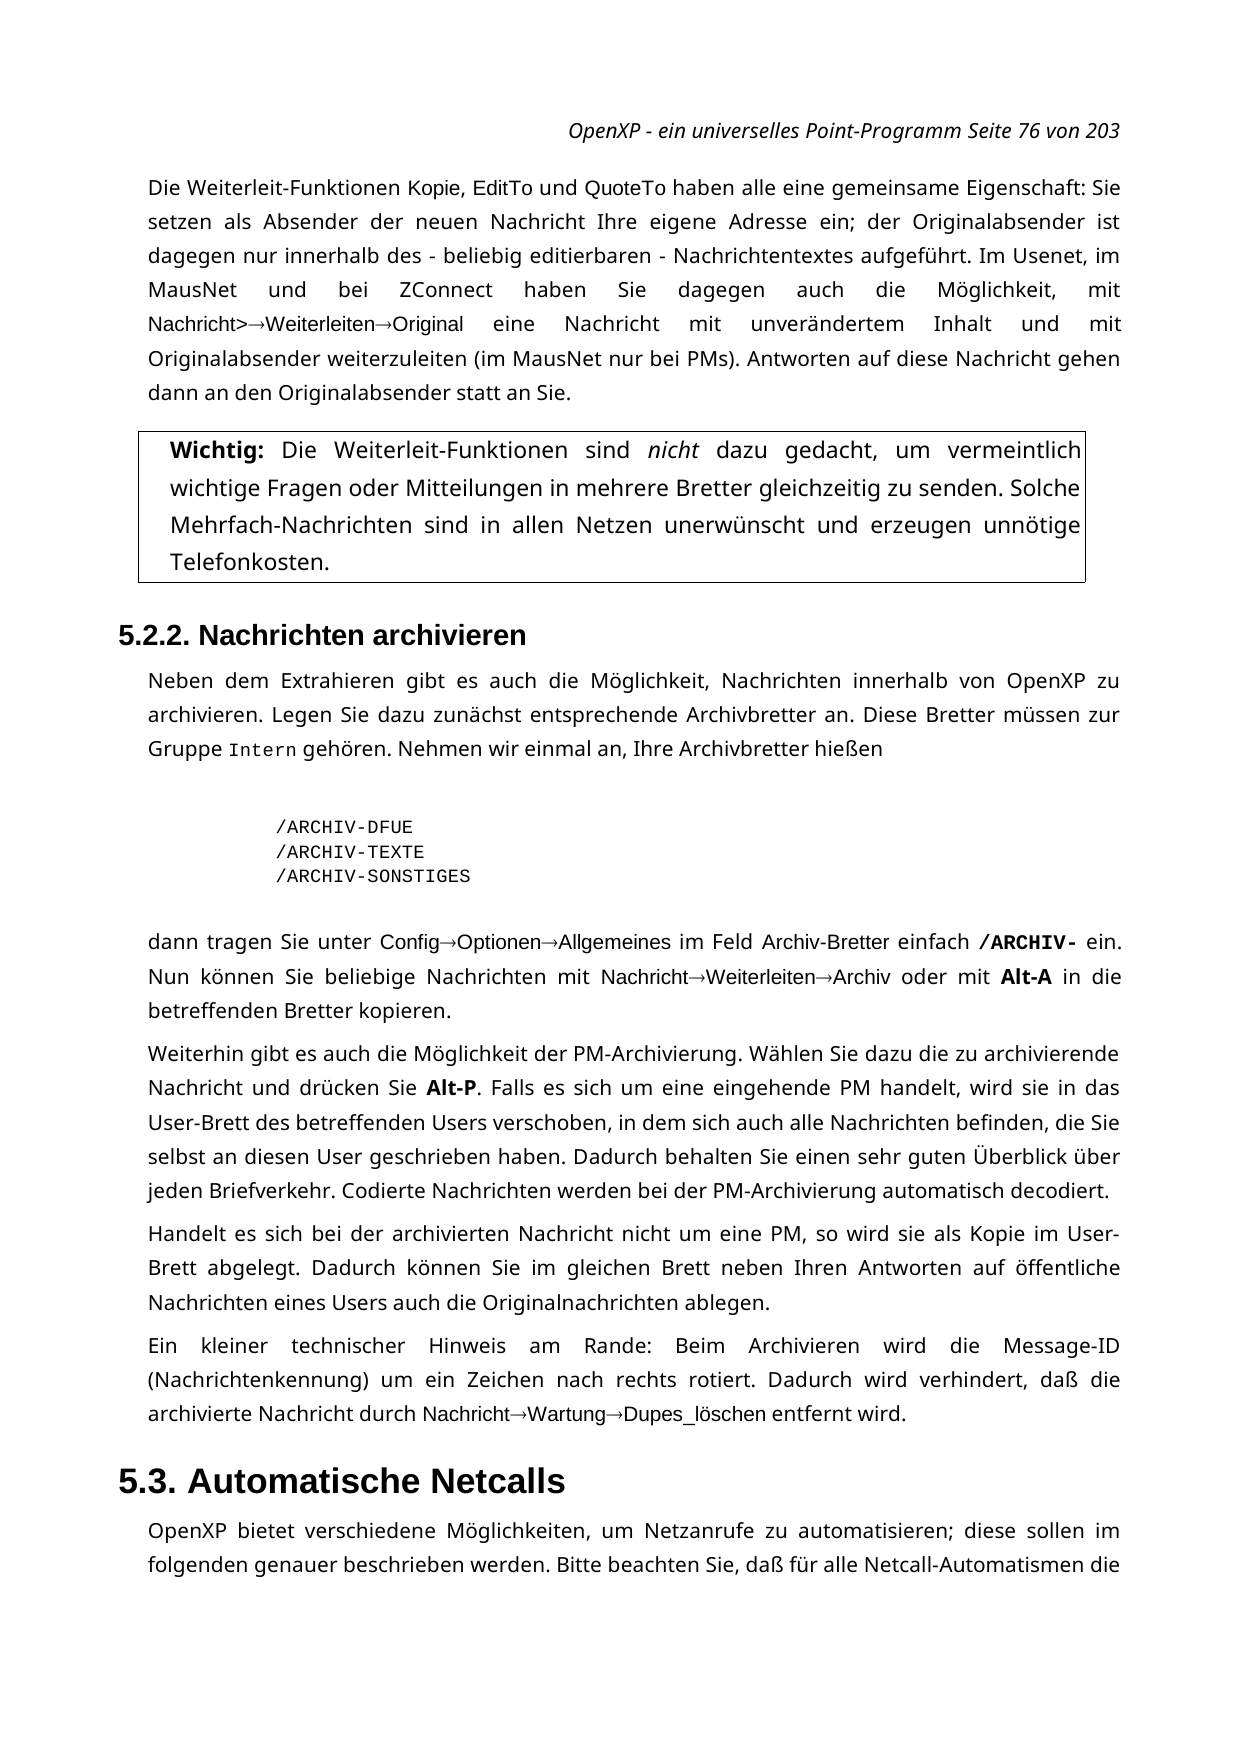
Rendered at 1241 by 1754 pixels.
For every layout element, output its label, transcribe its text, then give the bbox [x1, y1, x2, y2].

text /ARCHIV-SONSTIGES [218, 863, 1122, 888]
text dann tragen Sie unter Config®Optionen®Allgemeines im Feld Archiv-Bretter einfach /ARCHIV- ein. Nun können Sie beliebige Nachrichten mit Nachricht®Weiterleiten®Archiv oder mit Alt-A in die betreffenden Bretter kopieren. [148, 927, 1122, 1024]
text Ein kleiner technischer Hinweis am Rande: Beim Archivieren wird die Message-ID (Nachrichtenkennung) um ein Zeichen nach rechts rotiert. Dadurch wird verhindert, daß die archivierte Nachricht durch Nachricht®Wartung®Dupes_löschen entfernt wird. [148, 1331, 1122, 1428]
text /ARCHIV-DFUE [218, 815, 1122, 839]
text Weiterhin gibt es auch die Möglichkeit der PM-Archivierung. Wählen Sie dazu die zu archivierende Nachricht und drücken Sie Alt-P. Falls es sich um eine eingehende PM handelt, wird sie in das User-Brett des betreffenden Users verschoben, in dem sich auch alle Nachrichten befinden, die Sie selbst an diesen User geschrieben haben. Dadurch behalten Sie einen sehr guten Überblick über jeden Briefverkehr. Codierte Nachrichten werden bei der PM-Archivierung automatisch decodiert. [148, 1039, 1122, 1204]
subtitle 5.2.2. Nachrichten archivieren [118, 612, 1122, 651]
text Handelt es sich bei der archivierten Nachricht nicht um eine PM, so wird sie als Kopie im User-Brett abgelegt. Dadurch können Sie im gleichen Brett neben Ihren Antworten auf öffentliche Nachrichten eines Users auch die Originalnachrichten ablegen. [148, 1219, 1122, 1316]
text Wichtig: Die Weiterleit-Funktionen sind nicht dazu gedacht, um vermeintlich wichtige Fragen oder Mitteilungen in mehrere Bretter gleichzeitig zu senden. Solche Mehrfach-Nachrichten sind in allen Netzen unerwünscht und erzeugen unnötige Telefonkosten. [170, 434, 1082, 577]
subtitle 5.3. Automatische Netcalls [118, 1455, 1122, 1501]
text Neben dem Extrahieren gibt es auch die Möglichkeit, Nachrichten innerhalb von OpenXP zu archivieren. Legen Sie dazu zunächst entsprechende Archivbretter an. Diese Bretter müssen zur Gruppe Intern gehören. Nehmen wir einmal an, Ihre Archivbretter hießen [148, 666, 1122, 763]
text OpenXP bietet verschiedene Möglichkeiten, um Netzanrufe zu automatisieren; diese sollen im folgenden genauer beschrieben werden. Bitte beachten Sie, daß für alle Netcall-Automatismen die [148, 1516, 1122, 1579]
text Die Weiterleit-Funktionen Kopie, EditTo und QuoteTo haben alle eine gemeinsame Eigenschaft: Sie setzen als Absender der neuen Nachricht Ihre eigene Adresse ein; der Originalabsender ist dagegen nur innerhalb des - beliebig editierbaren - Nachrichtentextes aufgeführt. Im Usenet, im MausNet und bei ZConnect haben Sie dagegen auch die Möglichkeit, mit Nachricht>®Weiterleiten®Original eine Nachricht mit unverändertem Inhalt und mit Originalabsender weiterzuleiten (im MausNet nur bei PMs). Antworten auf diese Nachricht gehen dann an den Originalabsender statt an Sie. [148, 173, 1122, 406]
text /ARCHIV-TEXTE [218, 839, 1122, 863]
